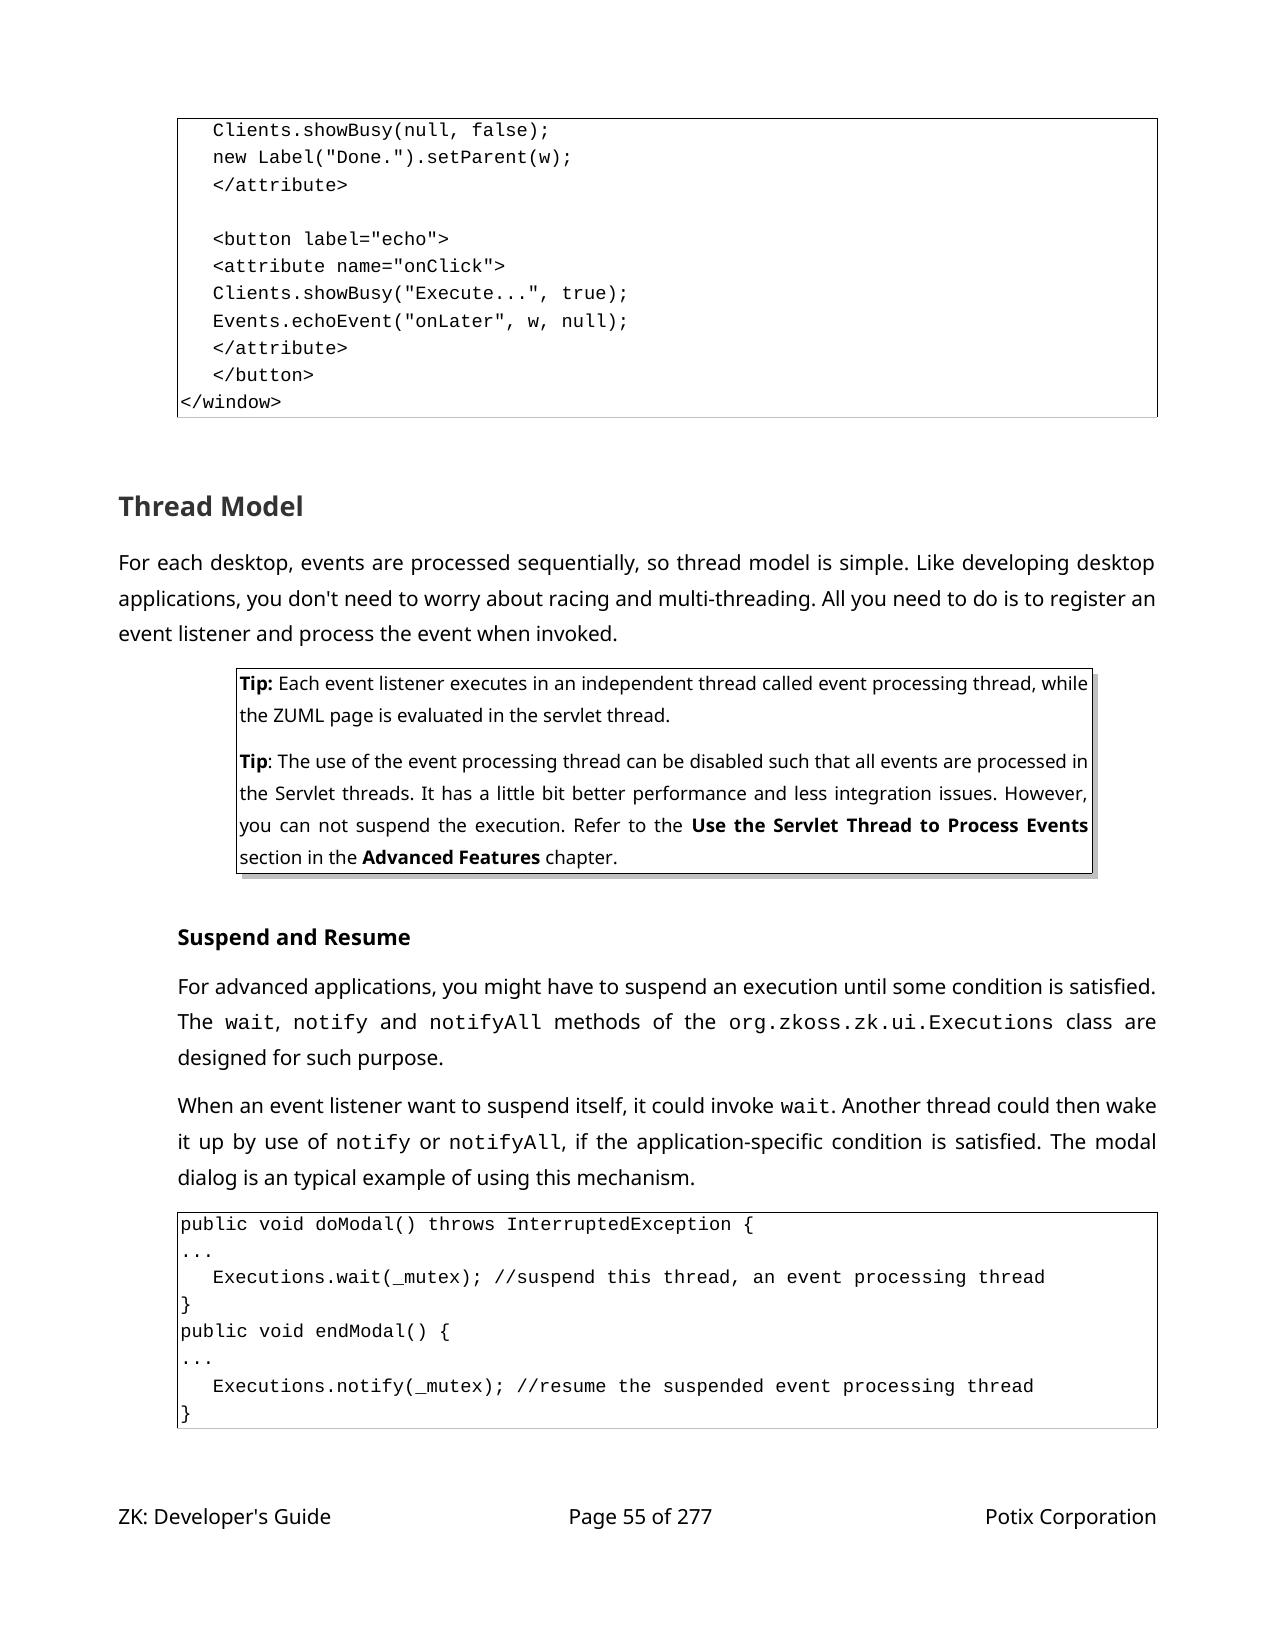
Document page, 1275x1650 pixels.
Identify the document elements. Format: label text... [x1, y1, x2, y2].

text <button label="echo"> [178, 227, 1157, 251]
text ... Executions.wait(_mutex); //suspend this thread, an event processing thread } [178, 1239, 1157, 1316]
text </attribute> [178, 172, 1157, 197]
text Clients.showBusy("Execute...", true); [178, 281, 1157, 306]
text public void endModal() { [178, 1319, 1157, 1343]
text Tip: Each event listener executes in an independent thread called event processing thread, while the ZUML page is evaluated in the servlet thread. [237, 669, 1092, 728]
text Clients.showBusy(null, false); [178, 119, 1157, 142]
text </attribute> [178, 336, 1157, 360]
text For advanced applications, you might have to suspend an execution until some condition is satisfied. The wait, notify and notifyAll methods of the org.zkoss.zk.ui.Executions class are designed for such purpose. [177, 972, 1157, 1071]
text When an event listener want to suspend itself, it could invoke wait. Another thread could then wake it up by use of notify or notifyAll, if the application-specific condition is satisfied. The modal dialog is an typical example of using this mechanism. [177, 1092, 1157, 1191]
text For each desktop, events are processed sequentially, so thread model is simple. Like developing desktop applications, you don't need to worry about racing and multi-threading. All you need to do is to register an event listener and process the event when invoked. [118, 548, 1157, 647]
text ... [178, 1346, 1157, 1371]
text new Label("Done.").setParent(w); [178, 145, 1157, 169]
text Tip: The use of the event processing thread can be disabled such that all events are processed in the Servlet threads. It has a little bit better performance and less integration issues. However, you can not suspend the execution. Refer to the Use the Servlet Thread to Process Events section in the Advanced Features chapter. [237, 746, 1092, 873]
text Executions.notify(_mutex); //resume the suspended event processing thread [178, 1373, 1157, 1398]
text <attribute name="onClick"> [178, 254, 1157, 278]
text Events.echoEvent("onLater", w, null); [178, 308, 1157, 333]
subtitle Suspend and Resume [177, 921, 1157, 951]
text public void doModal() throws InterruptedException { [178, 1213, 1157, 1236]
subtitle Thread Model [118, 488, 1157, 525]
text </button> [178, 363, 1157, 387]
text </window> [178, 390, 1157, 417]
text } [178, 1401, 1157, 1428]
